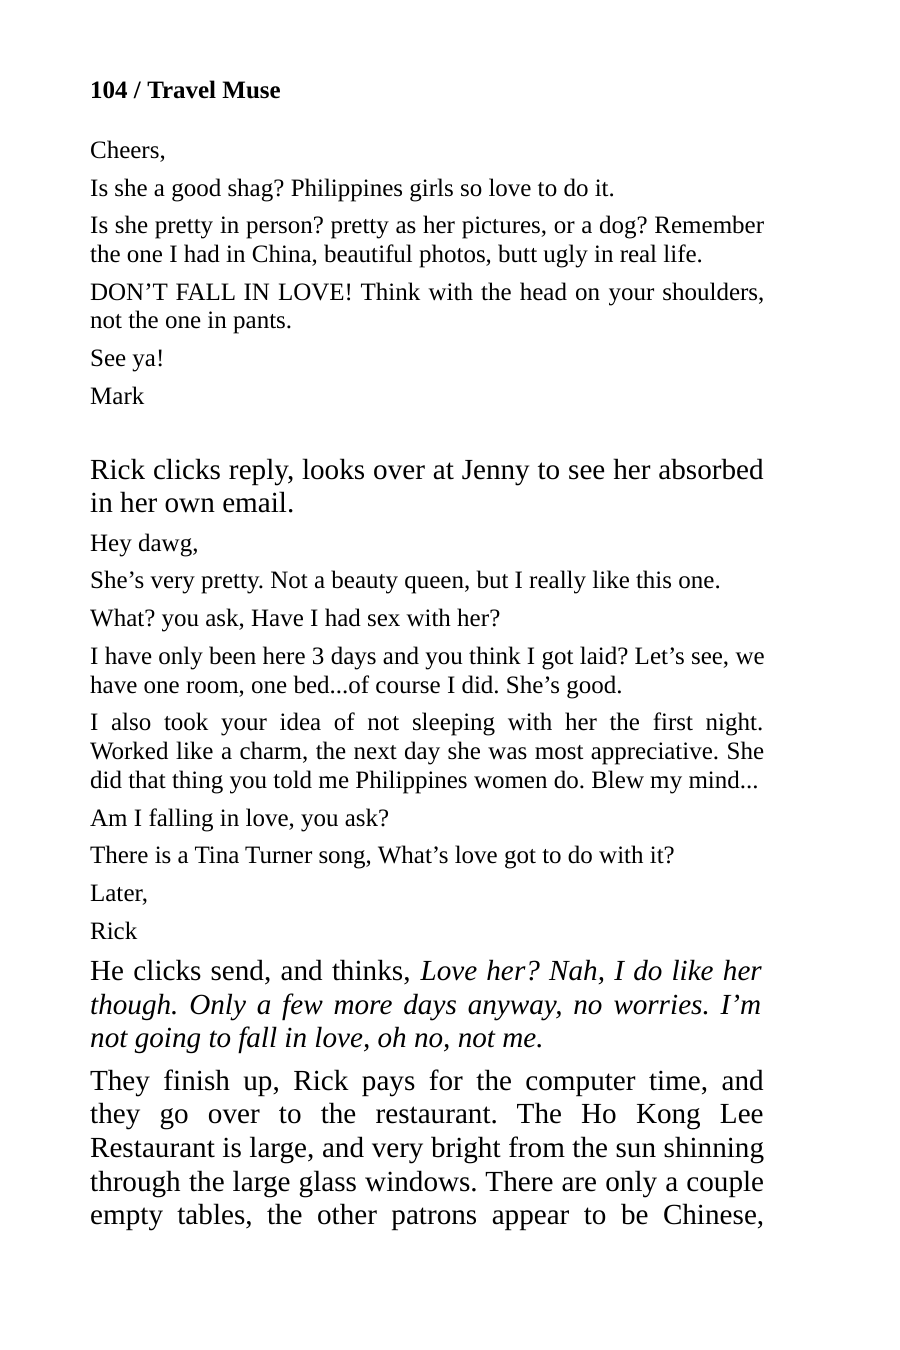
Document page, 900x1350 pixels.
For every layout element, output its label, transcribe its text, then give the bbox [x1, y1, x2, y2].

text Mark [90, 381, 765, 410]
text Rick [90, 916, 765, 944]
text Cheers, [90, 135, 765, 164]
text There is a Tina Turner song, What’s love got to do with it? [90, 840, 765, 869]
text Rick clicks reply, looks over at Jenny to see her absorbed in her own email. [90, 452, 765, 519]
text DON’T FALL IN LOVE! Think with the head on your shoulders, not the one in pants. [90, 277, 765, 334]
text Am I falling in love, you ask? [90, 803, 765, 831]
text He clicks send, and thinks, Love her? Nah, I do like her though. Only a few more days anyway, no worries. I’m not going to fall in love, oh no, not me. [90, 953, 765, 1054]
text Later, [90, 878, 765, 907]
text What? you ask, Have I had sex with her? [90, 603, 765, 632]
text I have only been here 3 days and you think I got laid? Let’s see, we have one room, one bed...of course I did. She’s good. [90, 641, 765, 698]
text They finish up, Rick pays for the computer time, and they go over to the restaurant. The Ho Kong Lee Restaurant is large, and very bright from the sun shinning through the large glass windows. There are only a couple empty tables, the other patrons appear to be Chinese, [90, 1063, 765, 1231]
text Is she a good shag? Philippines girls so love to do it. [90, 173, 765, 201]
text Hey dawg, [90, 528, 765, 557]
text Is she pretty in person? pretty as her pictures, or a dog? Remember the one I had in China, beautiful photos, butt ugly in real life. [90, 210, 765, 268]
text See ya! [90, 343, 765, 372]
text She’s very pretty. Not a beauty queen, but I really like this one. [90, 566, 765, 594]
text I also took your idea of not sleeping with her the first night. Worked like a charm, the next day she was most appreciative. She did that thing you told me Philippines women do. Blew my mind... [90, 707, 765, 794]
